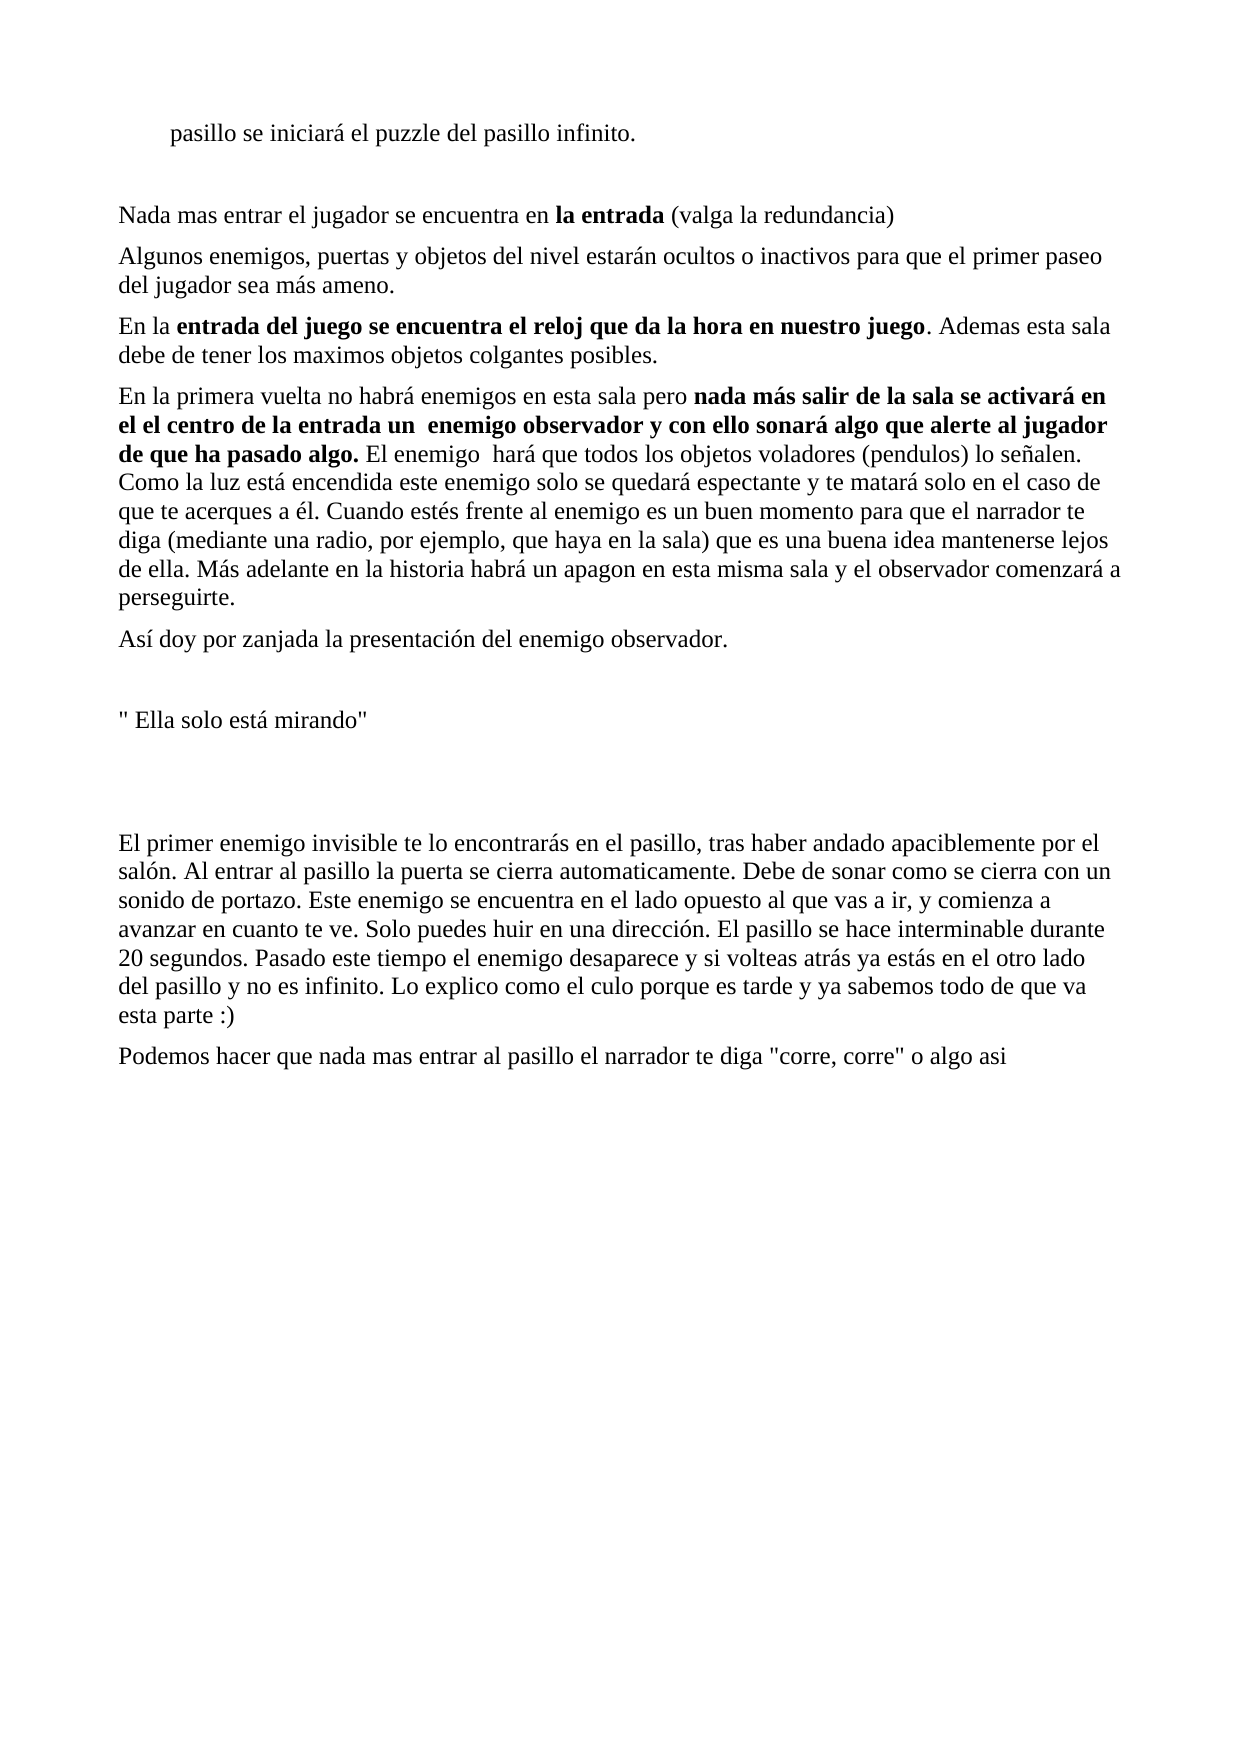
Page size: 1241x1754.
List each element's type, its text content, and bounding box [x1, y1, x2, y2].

text Algunos enemigos, puertas y objetos del nivel estarán ocultos o inactivos para que el primer paseo del jugador sea más ameno. [118, 241, 1122, 299]
text Nada mas entrar el jugador se encuentra en la entrada (valga la redundancia) [118, 200, 1122, 229]
text " Ella solo está mirando" [118, 705, 1122, 734]
text Así doy por zanjada la presentación del enemigo observador. [118, 624, 1122, 652]
text En la entrada del juego se encuentra el reloj que da la hora en nuestro juego. Ademas esta sala debe de tener los maximos objetos colgantes posibles. [118, 311, 1122, 369]
text Podemos hacer que nada mas entrar al pasillo el narrador te diga "corre, corre" o algo asi [118, 1041, 1122, 1070]
text En la primera vuelta no habrá enemigos en esta sala pero nada más salir de la sala se activará en el el centro de la entrada un enemigo observador y con ello sonará algo que alerte al jugador de que ha pasado algo. El enemigo hará que todos los objetos voladores (pendulos) lo señalen. Como la luz está encendida este enemigo solo se quedará espectante y te matará solo en el caso de que te acerques a él. Cuando estés frente al enemigo es un buen momento para que el narrador te diga (mediante una radio, por ejemplo, que haya en la sala) que es una buena idea mantenerse lejos de ella. Más adelante en la historia habrá un apagon en esta misma sala y el observador comenzará a perseguirte. [118, 381, 1122, 611]
text pasillo se iniciará el puzzle del pasillo infinito. [170, 118, 1122, 147]
text El primer enemigo invisible te lo encontrarás en el pasillo, tras haber andado apaciblemente por el salón. Al entrar al pasillo la puerta se cierra automaticamente. Debe de sonar como se cierra con un sonido de portazo. Este enemigo se encuentra en el lado opuesto al que vas a ir, y comienza a avanzar en cuanto te ve. Solo puedes huir en una dirección. El pasillo se hace interminable durante 20 segundos. Pasado este tiempo el enemigo desaparece y si volteas atrás ya estás en el otro lado del pasillo y no es infinito. Lo explico como el culo porque es tarde y ya sabemos todo de que va esta parte :) [118, 828, 1122, 1029]
